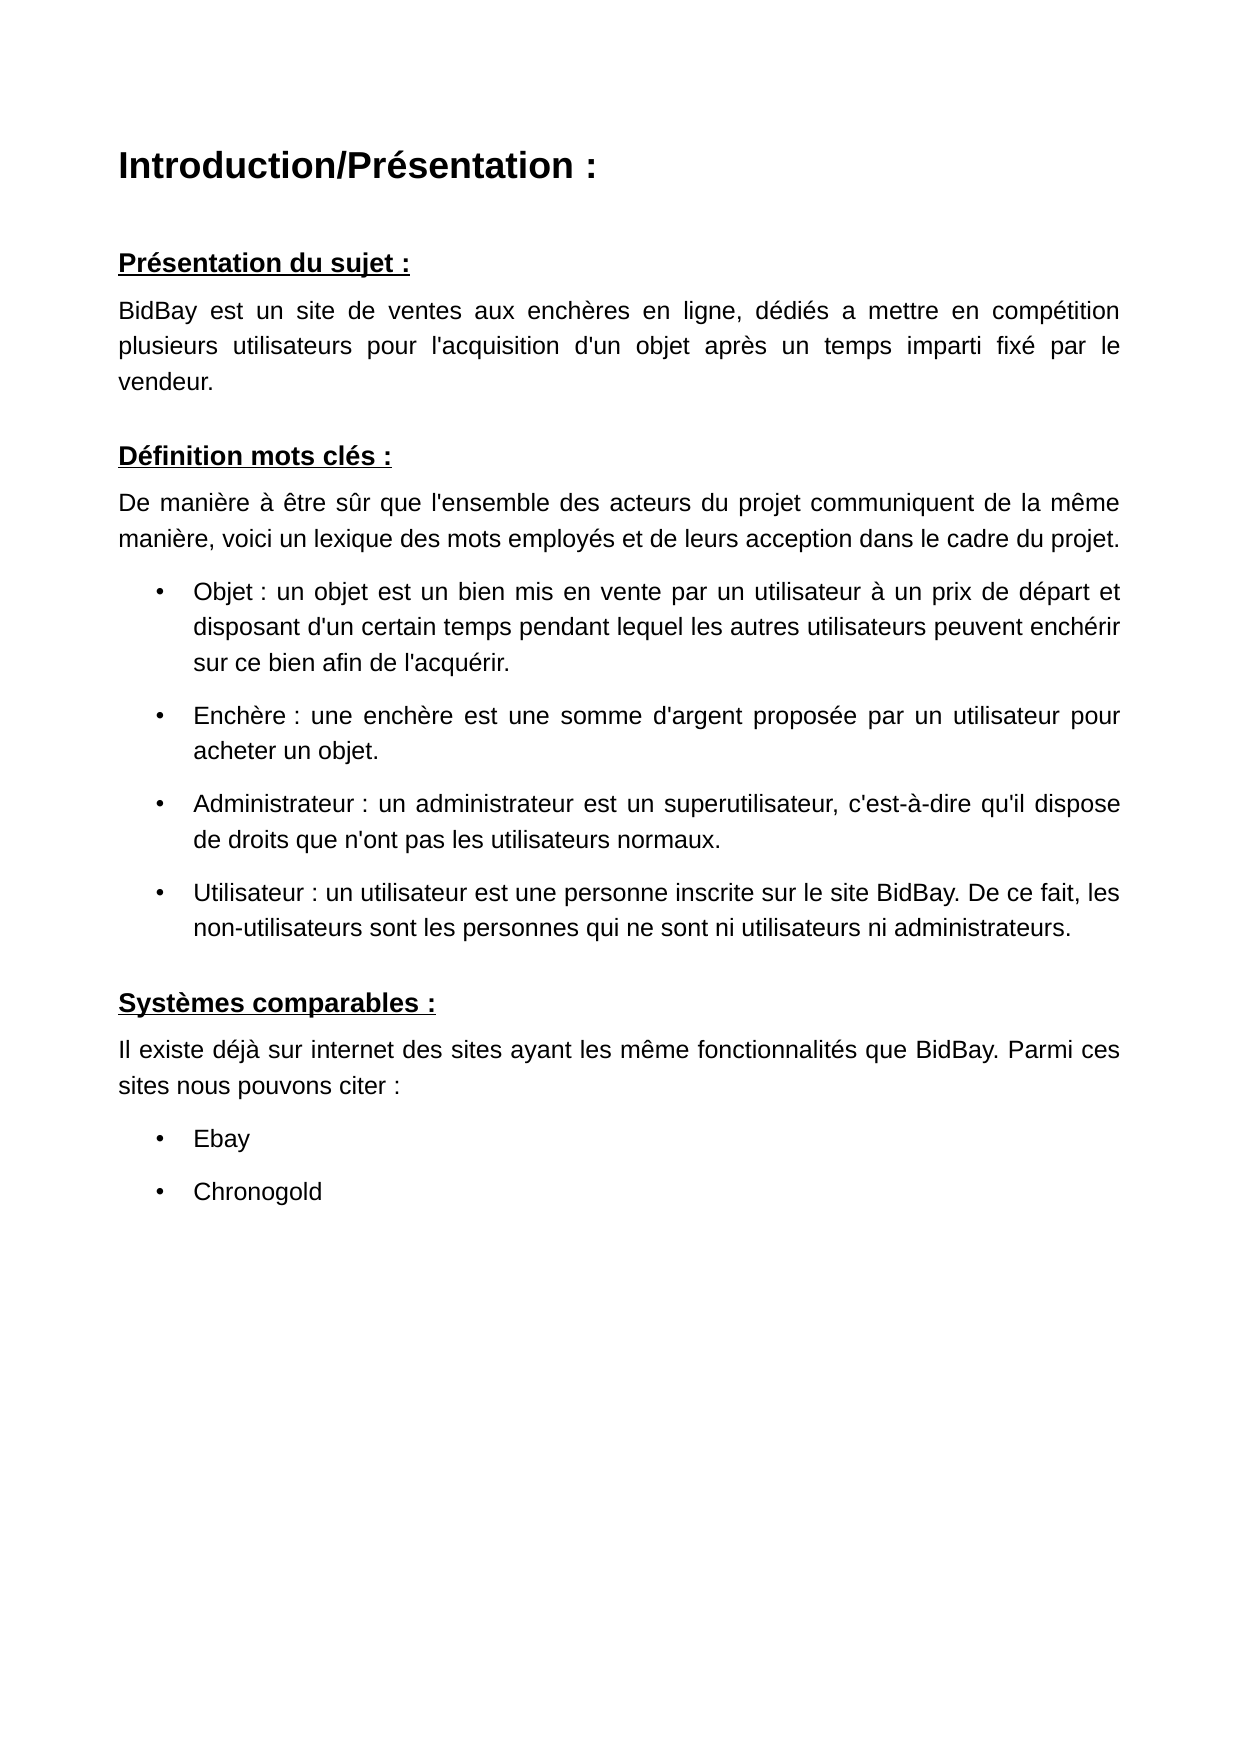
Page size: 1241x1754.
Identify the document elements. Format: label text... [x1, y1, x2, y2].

subtitle Introduction/Présentation : [118, 143, 1122, 186]
list Ebay [156, 1119, 1122, 1154]
subtitle Présentation du sujet : [118, 247, 1122, 278]
list Objet : un objet est un bien mis en vente par un utilisateur à un prix de départ et disposant d'un certain temps pendant lequel les autres utilisateurs peuvent enchérir sur ce bien afin de l'acquérir. [156, 572, 1122, 678]
subtitle Systèmes comparables : [118, 987, 1122, 1018]
text BidBay est un site de ventes aux enchères en ligne, dédiés a mettre en compétition plusieurs utilisateurs pour l'acquisition d'un objet après un temps imparti fixé par le vendeur. [118, 291, 1122, 397]
text Il existe déjà sur internet des sites ayant les même fonctionnalités que BidBay. Parmi ces sites nous pouvons citer : [118, 1030, 1122, 1101]
list Administrateur : un administrateur est un superutilisateur, c'est-à-dire qu'il dispose de droits que n'ont pas les utilisateurs normaux. [156, 784, 1122, 855]
list Enchère : une enchère est une somme d'argent proposée par un utilisateur pour acheter un objet. [156, 696, 1122, 767]
subtitle Définition mots clés : [118, 440, 1122, 471]
list Utilisateur : un utilisateur est une personne inscrite sur le site BidBay. De ce fait, les non-utilisateurs sont les personnes qui ne sont ni utilisateurs ni administrateurs. [156, 873, 1122, 944]
text De manière à être sûr que l'ensemble des acteurs du projet communiquent de la même manière, voici un lexique des mots employés et de leurs acception dans le cadre du projet. [118, 483, 1122, 554]
list Chronogold [156, 1172, 1122, 1207]
